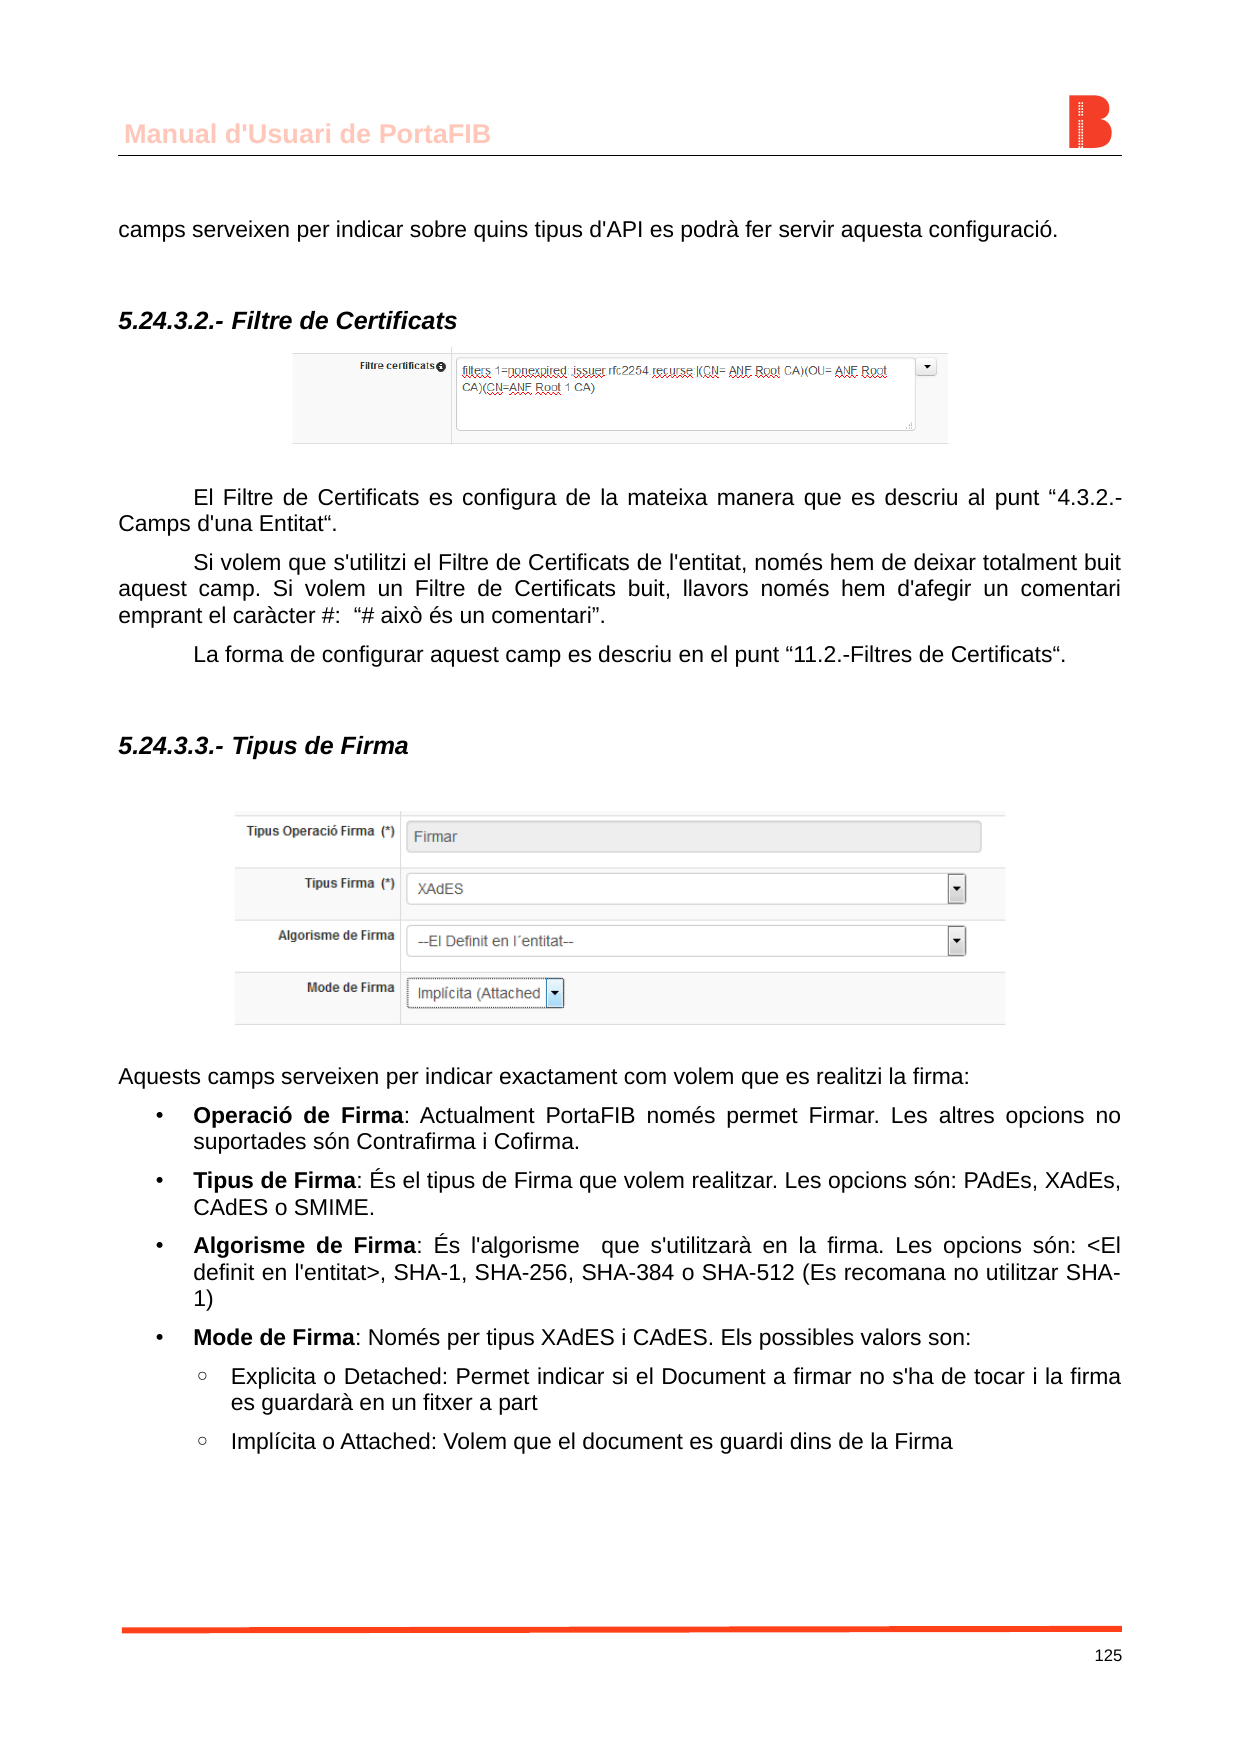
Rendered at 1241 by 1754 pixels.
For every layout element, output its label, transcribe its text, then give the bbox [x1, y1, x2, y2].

subtitle Filtre de Certificats [118, 306, 1122, 335]
text camps serveixen per indicar sobre quins tipus d'API es podrà fer servir aquesta configuració. [118, 216, 1122, 242]
subtitle Tipus de Firma [118, 731, 1122, 759]
list Mode de Firma: Només per tipus XAdES i CAdES. Els possibles valors son: [156, 1324, 1122, 1350]
list Tipus de Firma: És el tipus de Firma que volem realitzar. Les opcions són: PAdEs, XAdEs, CAdES o SMIME. [156, 1167, 1122, 1220]
picture [234, 811, 1006, 1025]
list Operació de Firma: Actualment PortaFIB només permet Firmar. Les altres opcions no suportades són Contrafirma i Cofirma. [156, 1102, 1122, 1154]
picture [1063, 94, 1117, 150]
picture [292, 347, 948, 445]
text Aquests camps serveixen per indicar exactament com volem que es realitzi la firma: [118, 1063, 1122, 1089]
text Si volem que s'utilitzi el Filtre de Certificats de l'entitat, només hem de deixar totalment buit aquest camp. Si volem un Filtre de Certificats buit, llavors només hem d'afegir un comentari emprant el caràcter #: “# això és un comentari”. [118, 549, 1122, 628]
list Implícita o Attached: Volem que el document es guardi dins de la Firma [193, 1428, 1122, 1454]
text El Filtre de Certificats es configura de la mateixa manera que es descriu al punt “4.3.2Camps d'una Entitat“. [118, 484, 1122, 537]
text La forma de configurar aquest camp es descriu en el punt “11.2Filtres de Certificats“. [118, 641, 1122, 667]
list Algorisme de Firma: És l'algorisme que s'utilitzarà en la firma. Les opcions són: <El definit en l'entitat>, SHA-1, SHA-256, SHA-384 o SHA-512 (Es recomana no utilitzar SHA-1) [156, 1232, 1122, 1311]
list Explicita o Detached: Permet indicar si el Document a firmar no s'ha de tocar i la firma es guardarà en un fitxer a part [193, 1363, 1122, 1415]
